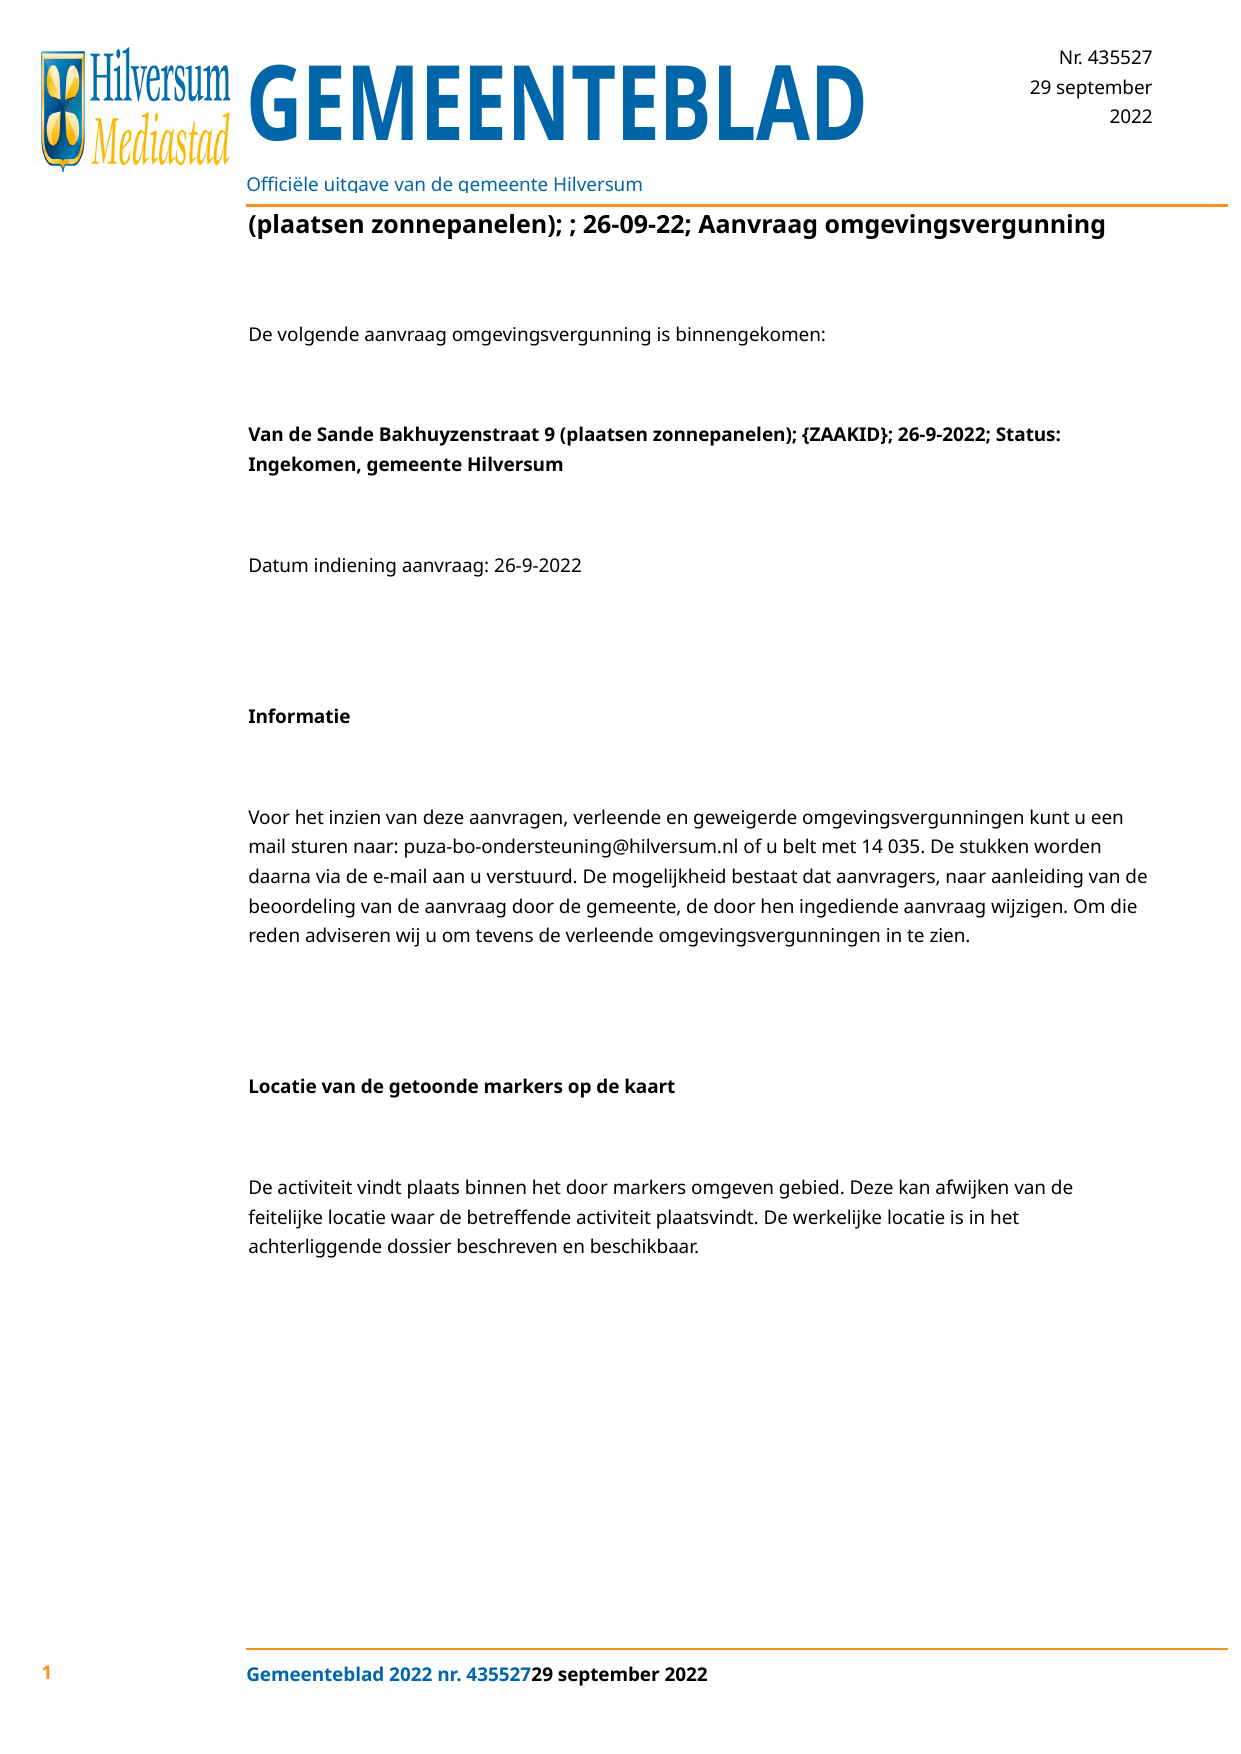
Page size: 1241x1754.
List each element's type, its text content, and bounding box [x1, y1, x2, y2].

text De activiteit vindt plaats binnen het door markers omgeven gebied. Deze kan afwijken van de feitelijke locatie waar de betreffende activiteit plaatsvindt. De werkelijke locatie is in het achterliggende dossier beschreven en beschikbaar. [248, 1174, 1152, 1259]
text Locatie van de getoonde markers op de kaart [248, 1074, 1152, 1099]
text Voor het inzien van deze aanvragen, verleende en geweigerde omgevingsvergunningen kunt u een mail sturen naar: puza-bo-ondersteuning@hilversum.nl of u belt met 14 035. De stukken worden daarna via de e-mail aan u verstuurd. De mogelijkheid bestaat dat aanvragers, naar aanleiding van de beoordeling van de aanvraag door de gemeente, de door hen ingediende aanvraag wijzigen. Om die reden adviseren wij u om tevens de verleende omgevingsvergunningen in te zien. [248, 804, 1152, 948]
text De volgende aanvraag omgevingsvergunning is binnengekomen: [248, 321, 1152, 346]
text Datum indiening aanvraag: 26-9-2022 [248, 552, 1152, 578]
picture [41, 47, 231, 172]
text (plaatsen zonnepanelen); ; 26-09-22; Aanvraag omgevingsvergunning [248, 207, 1152, 241]
text Informatie [248, 703, 1152, 729]
text Van de Sande Bakhuyzenstraat 9 (plaatsen zonnepanelen); {ZAAKID}; 26-9-2022; Status: Ingekomen, gemeente Hilversum [248, 422, 1152, 477]
